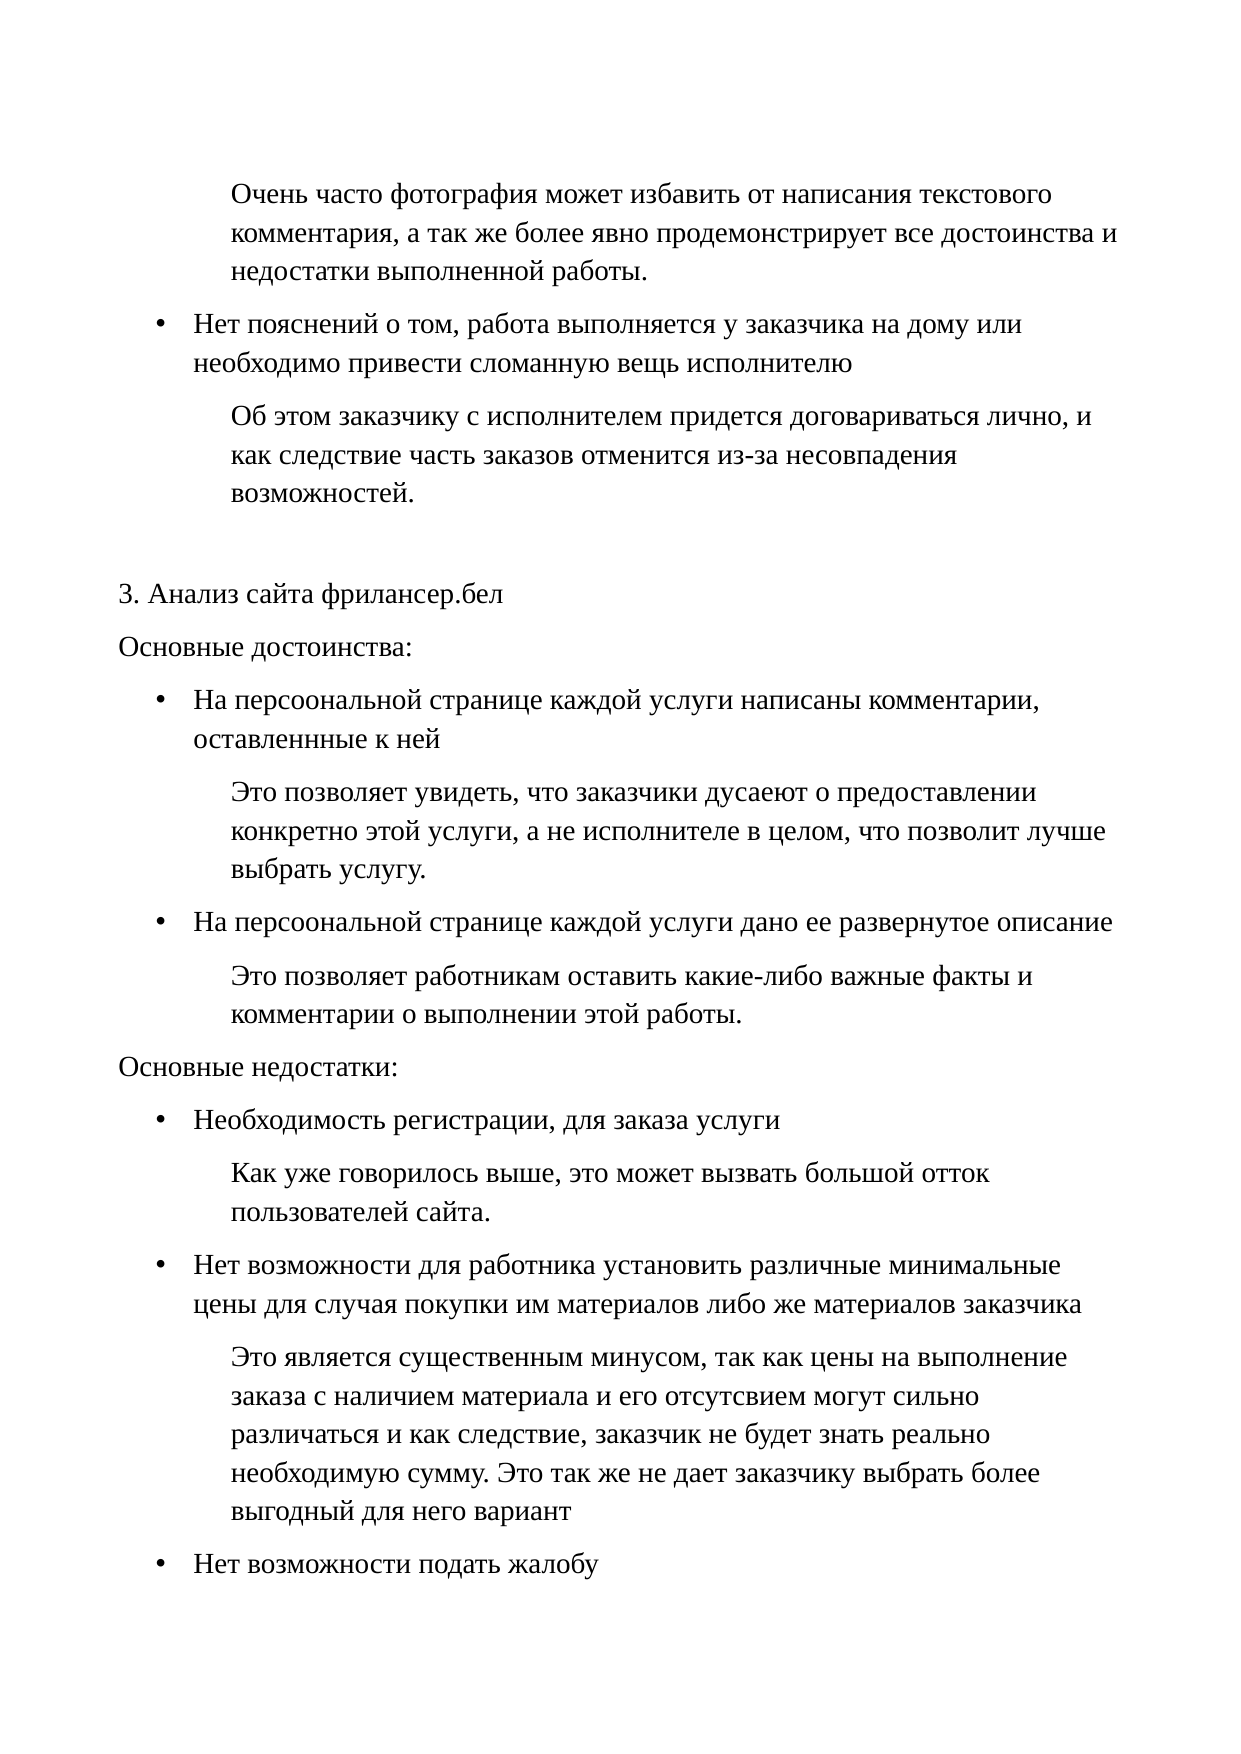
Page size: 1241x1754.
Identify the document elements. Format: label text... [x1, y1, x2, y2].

list Очень часто фотография может избавить от написания текстового комментария, а так же более явно продемонстрирует все достоинства и недостатки выполненной работы. [193, 176, 1122, 287]
list Об этом заказчику с исполнителем придется договариваться лично, и как следствие часть заказов отменится из-за несовпадения возможностей. [193, 398, 1122, 509]
list Необходимость регистрации, для заказа услуги [156, 1102, 1122, 1136]
list На персоональной странице каждой услуги написаны комментарии, оставленнные к ней [156, 682, 1122, 754]
list Как уже говорилось выше, это может вызвать большой отток пользователей сайта. [193, 1156, 1122, 1228]
text Основные недостатки: [118, 1049, 1122, 1083]
list На персоональной странице каждой услуги дано ее развернутое описание [156, 904, 1122, 938]
text Основные достоинства: [118, 629, 1122, 663]
list Это позволяет увидеть, что заказчики дусаеют о предоставлении конкретно этой услуги, а не исполнителе в целом, что позволит лучше выбрать услугу. [193, 774, 1122, 885]
list Это является существенным минусом, так как цены на выполнение заказа с наличием материала и его отсутсвием могут сильно различаться и как следствие, заказчик не будет знать реально необходимую сумму. Это так же не дает заказчику выбрать более выгодный для него вариант [193, 1339, 1122, 1527]
list Нет пояснений о том, работа выполняется у заказчика на дому или необходимо привести сломанную вещь исполнителю [156, 307, 1122, 379]
list Нет возможности подать жалобу [156, 1546, 1122, 1580]
list Нет возможности для работника установить различные минимальные цены для случая покупки им материалов либо же материалов заказчика [156, 1247, 1122, 1319]
text 3. Анализ сайта фрилансер.бел [118, 576, 1122, 610]
list Это позволяет работникам оставить какие-либо важные факты и комментарии о выполнении этой работы. [193, 958, 1122, 1030]
